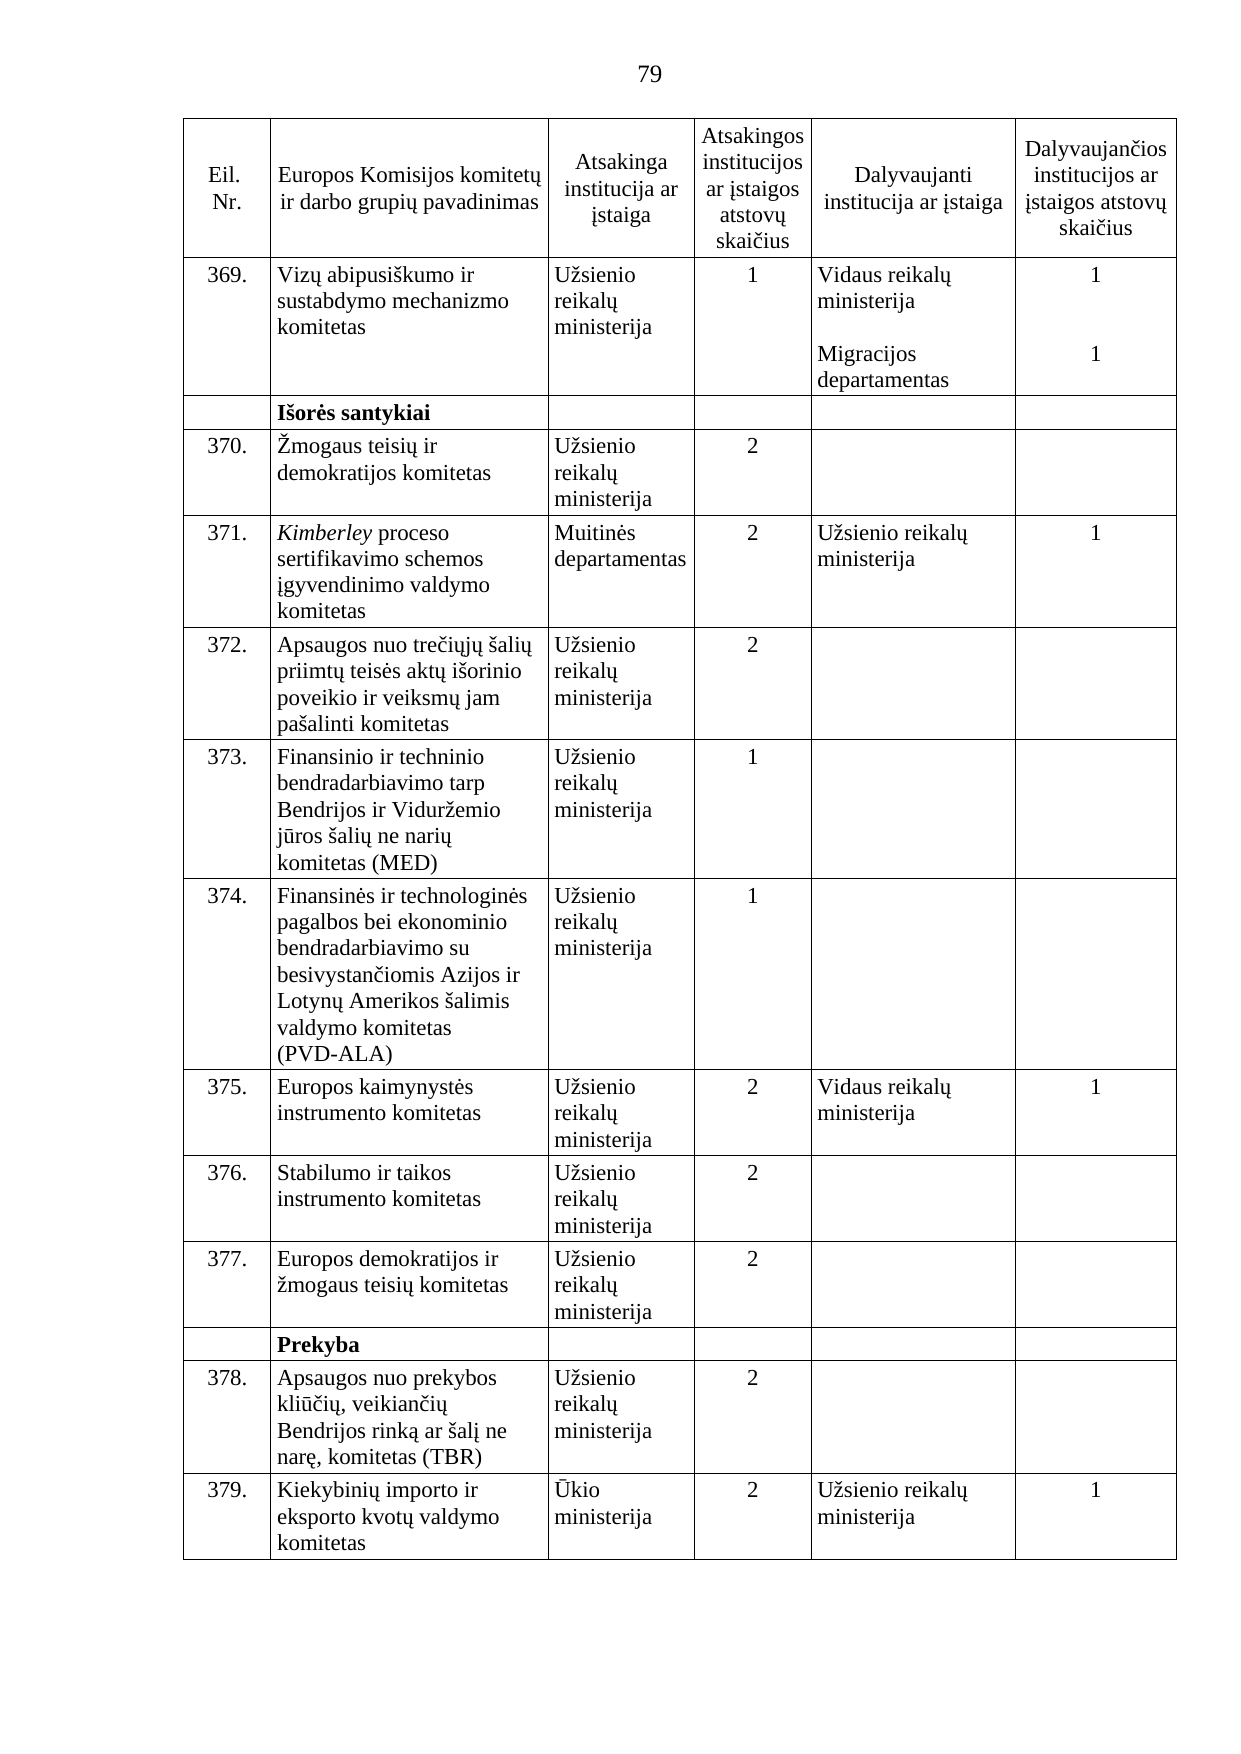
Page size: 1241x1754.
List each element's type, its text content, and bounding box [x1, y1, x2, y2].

table_cell Užsienio reikalų ministerija [549, 628, 694, 739]
table_cell [549, 396, 694, 429]
table_cell Finansinės ir technologinės pagalbos bei ekonominio bendradarbiavimo su besivystančiomis Azijos ir Lotynų Amerikos šalimis valdymo komitetas (PVD-ALA) [271, 879, 548, 1069]
table_cell Ūkio ministerija [549, 1474, 694, 1558]
table_header Dalyvaujanti institucija ar įstaiga [812, 119, 1015, 257]
table_cell 2 [695, 628, 811, 739]
table_cell [1177, 395, 1187, 429]
table_cell [812, 879, 1015, 1069]
table_cell Užsienio reikalų ministerija [549, 1242, 694, 1327]
table_cell 375. [184, 1070, 270, 1155]
table_cell Užsienio reikalų ministerija [549, 1070, 694, 1155]
table_cell [1177, 257, 1187, 395]
table_cell [1016, 1242, 1176, 1327]
table_cell Užsienio reikalų ministerija [549, 879, 694, 1069]
table_cell [1177, 515, 1187, 627]
table_cell [184, 396, 270, 429]
table_cell Vidaus reikalų ministerija Migracijos departamentas [812, 258, 1015, 395]
table_cell [812, 1156, 1015, 1241]
table_header Europos Komisijos komitetų ir darbo grupių pavadinimas [271, 119, 548, 257]
table_cell Užsienio reikalų ministerija [549, 430, 694, 514]
table_header Dalyvaujančios institucijos ar įstaigos atstovų skaičius [1016, 119, 1176, 257]
table_cell 1 [695, 258, 811, 395]
table_cell Vidaus reikalų ministerija [812, 1070, 1015, 1155]
table_cell Finansinio ir techninio bendradarbiavimo tarp Bendrijos ir Viduržemio jūros šalių ne narių komitetas (MED) [271, 740, 548, 878]
table_cell [812, 396, 1015, 429]
table_cell [1177, 1155, 1187, 1241]
table_cell [549, 1328, 694, 1360]
table_cell Apsaugos nuo prekybos kliūčių, veikiančių Bendrijos rinką ar šalį ne narę, komitetas (TBR) [271, 1361, 548, 1472]
table_cell 2 [695, 1361, 811, 1472]
table_cell [1016, 396, 1176, 429]
table_cell Kiekybinių importo ir eksporto kvotų valdymo komitetas [271, 1474, 548, 1558]
table_cell [812, 628, 1015, 739]
table_cell [1177, 878, 1187, 1069]
table_cell Užsienio reikalų ministerija [812, 1474, 1015, 1558]
table_cell Europos demokratijos ir žmogaus teisių komitetas [271, 1242, 548, 1327]
table_cell 2 [695, 516, 811, 627]
table_cell [1177, 1360, 1187, 1472]
table_cell 2 [695, 1474, 811, 1558]
table_cell 369. [184, 258, 270, 395]
table_cell Užsienio reikalų ministerija [549, 1156, 694, 1241]
table_header [1177, 118, 1187, 257]
table_cell [1016, 628, 1176, 739]
table_cell 372. [184, 628, 270, 739]
table_cell 2 [695, 1070, 811, 1155]
table_cell 377. [184, 1242, 270, 1327]
table_cell [184, 1328, 270, 1360]
table_cell 379. [184, 1474, 270, 1558]
table_cell Užsienio reikalų ministerija [549, 740, 694, 878]
table_header Atsakingos institucijos ar įstaigos atstovų skaičius [695, 119, 811, 257]
table_cell 1 [695, 740, 811, 878]
table_cell [1177, 739, 1187, 878]
table_cell Vizų abipusiškumo ir sustabdymo mechanizmo komitetas [271, 258, 548, 395]
table_cell 1 [1016, 1070, 1176, 1155]
table_cell Išorės santykiai [271, 396, 548, 429]
table_header Atsakinga institucija ar įstaiga [549, 119, 694, 257]
table_cell 370. [184, 430, 270, 514]
table_cell [812, 1361, 1015, 1472]
table_cell 2 [695, 1156, 811, 1241]
table_cell 376. [184, 1156, 270, 1241]
table_cell [1177, 627, 1187, 739]
table_cell [1016, 740, 1176, 878]
table_cell [1177, 1241, 1187, 1327]
table_header Eil. Nr. [184, 119, 270, 257]
table_cell [812, 430, 1015, 514]
table_cell [1177, 1473, 1187, 1558]
table_cell Kimberley proceso sertifikavimo schemos įgyvendinimo valdymo komitetas [271, 516, 548, 627]
table_cell 2 [695, 1242, 811, 1327]
table_cell Užsienio reikalų ministerija [549, 1361, 694, 1472]
table_cell [1177, 1327, 1187, 1360]
table_cell [1016, 430, 1176, 514]
table_cell 373. [184, 740, 270, 878]
table_cell [1016, 1328, 1176, 1360]
table_cell Užsienio reikalų ministerija [812, 516, 1015, 627]
table_cell 1 [1016, 516, 1176, 627]
table_cell Užsienio reikalų ministerija [549, 258, 694, 395]
table_cell [1016, 1156, 1176, 1241]
table_cell 1 [695, 879, 811, 1069]
table_cell [1177, 1069, 1187, 1155]
table_cell Žmogaus teisių ir demokratijos komitetas [271, 430, 548, 514]
table_cell Europos kaimynystės instrumento komitetas [271, 1070, 548, 1155]
table_cell Apsaugos nuo trečiųjų šalių priimtų teisės aktų išorinio poveikio ir veiksmų jam pašalinti komitetas [271, 628, 548, 739]
table_cell 374. [184, 879, 270, 1069]
table_cell [1016, 879, 1176, 1069]
table_cell 1 1 [1016, 258, 1176, 395]
table_cell [1177, 429, 1187, 514]
table_cell 378. [184, 1361, 270, 1472]
table_cell [1016, 1361, 1176, 1472]
table_cell Muitinės departamentas [549, 516, 694, 627]
table_cell Stabilumo ir taikos instrumento komitetas [271, 1156, 548, 1241]
table_cell [812, 1242, 1015, 1327]
table_cell 1 [1016, 1474, 1176, 1558]
table_cell 2 [695, 430, 811, 514]
table_cell Prekyba [271, 1328, 548, 1360]
table_cell 371. [184, 516, 270, 627]
table_cell [812, 1328, 1015, 1360]
table_cell [695, 1328, 811, 1360]
table_cell [695, 396, 811, 429]
table_cell [812, 740, 1015, 878]
